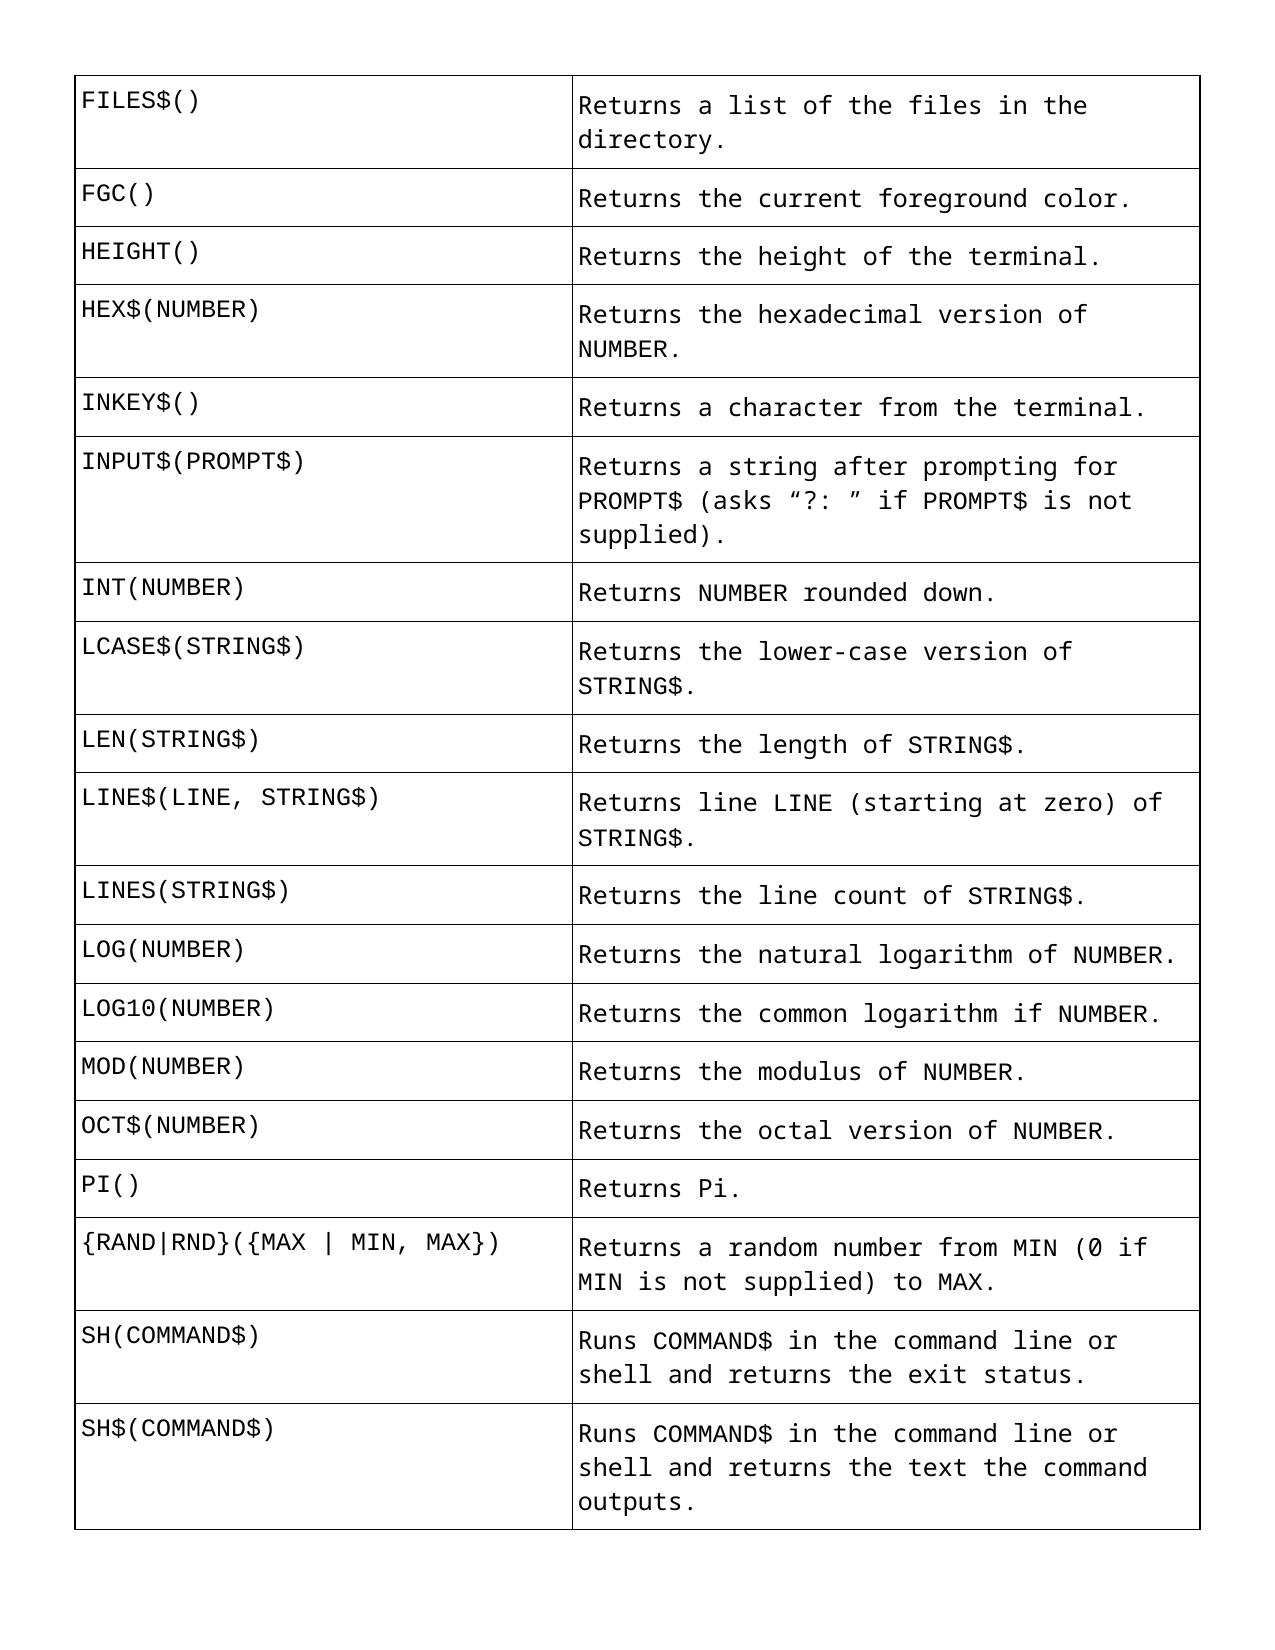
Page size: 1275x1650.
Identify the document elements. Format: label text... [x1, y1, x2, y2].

table_cell Runs COMMAND$ in the command line or shell and returns the exit status. [573, 1311, 1199, 1402]
table_cell LINE$(LINE, STRING$) [76, 773, 572, 865]
table_cell Returns the modulus of NUMBER. [573, 1042, 1199, 1100]
table_cell Returns the common logarithm if NUMBER. [573, 984, 1199, 1041]
table_cell HEIGHT() [76, 227, 572, 284]
table_cell Returns the octal version of NUMBER. [573, 1101, 1199, 1158]
table_cell LOG(NUMBER) [76, 925, 572, 982]
table_cell LEN(STRING$) [76, 715, 572, 772]
table_cell Returns the current foreground color. [573, 169, 1199, 226]
table_cell Returns the hexadecimal version of NUMBER. [573, 285, 1199, 377]
table_cell SH(COMMAND$) [76, 1311, 572, 1402]
table_cell LINES(STRING$) [76, 866, 572, 924]
table_cell MOD(NUMBER) [76, 1042, 572, 1100]
table_cell Returns the lower-case version of STRING$. [573, 622, 1199, 714]
table_cell Returns the height of the terminal. [573, 227, 1199, 284]
table_cell Returns a string after prompting for PROMPT$ (asks “?: ” if PROMPT$ is not supplied). [573, 437, 1199, 562]
table_cell Returns the natural logarithm of NUMBER. [573, 925, 1199, 982]
table_cell INPUT$(PROMPT$) [76, 437, 572, 562]
table_cell OCT$(NUMBER) [76, 1101, 572, 1158]
table_cell LCASE$(STRING$) [76, 622, 572, 714]
table_cell Returns a list of the files in the directory. [573, 76, 1199, 167]
table_cell Runs COMMAND$ in the command line or shell and returns the text the command outputs. [573, 1404, 1199, 1529]
table_cell Returns Pi. [573, 1160, 1199, 1217]
table_cell PI() [76, 1160, 572, 1217]
table_cell HEX$(NUMBER) [76, 285, 572, 377]
table_cell LOG10(NUMBER) [76, 984, 572, 1041]
table_cell Returns the length of STRING$. [573, 715, 1199, 772]
table_cell FGC() [76, 169, 572, 226]
table_cell INKEY$() [76, 378, 572, 436]
table_cell Returns a random number from MIN (0 if MIN is not supplied) to MAX. [573, 1218, 1199, 1310]
table_cell SH$(COMMAND$) [76, 1404, 572, 1529]
table_cell Returns line LINE (starting at zero) of STRING$. [573, 773, 1199, 865]
table_cell Returns NUMBER rounded down. [573, 563, 1199, 621]
table_cell {RAND|RND}({MAX | MIN, MAX}) [76, 1218, 572, 1310]
table_cell FILES$() [76, 76, 572, 167]
table_cell Returns the line count of STRING$. [573, 866, 1199, 924]
table_cell Returns a character from the terminal. [573, 378, 1199, 436]
table_cell INT(NUMBER) [76, 563, 572, 621]
